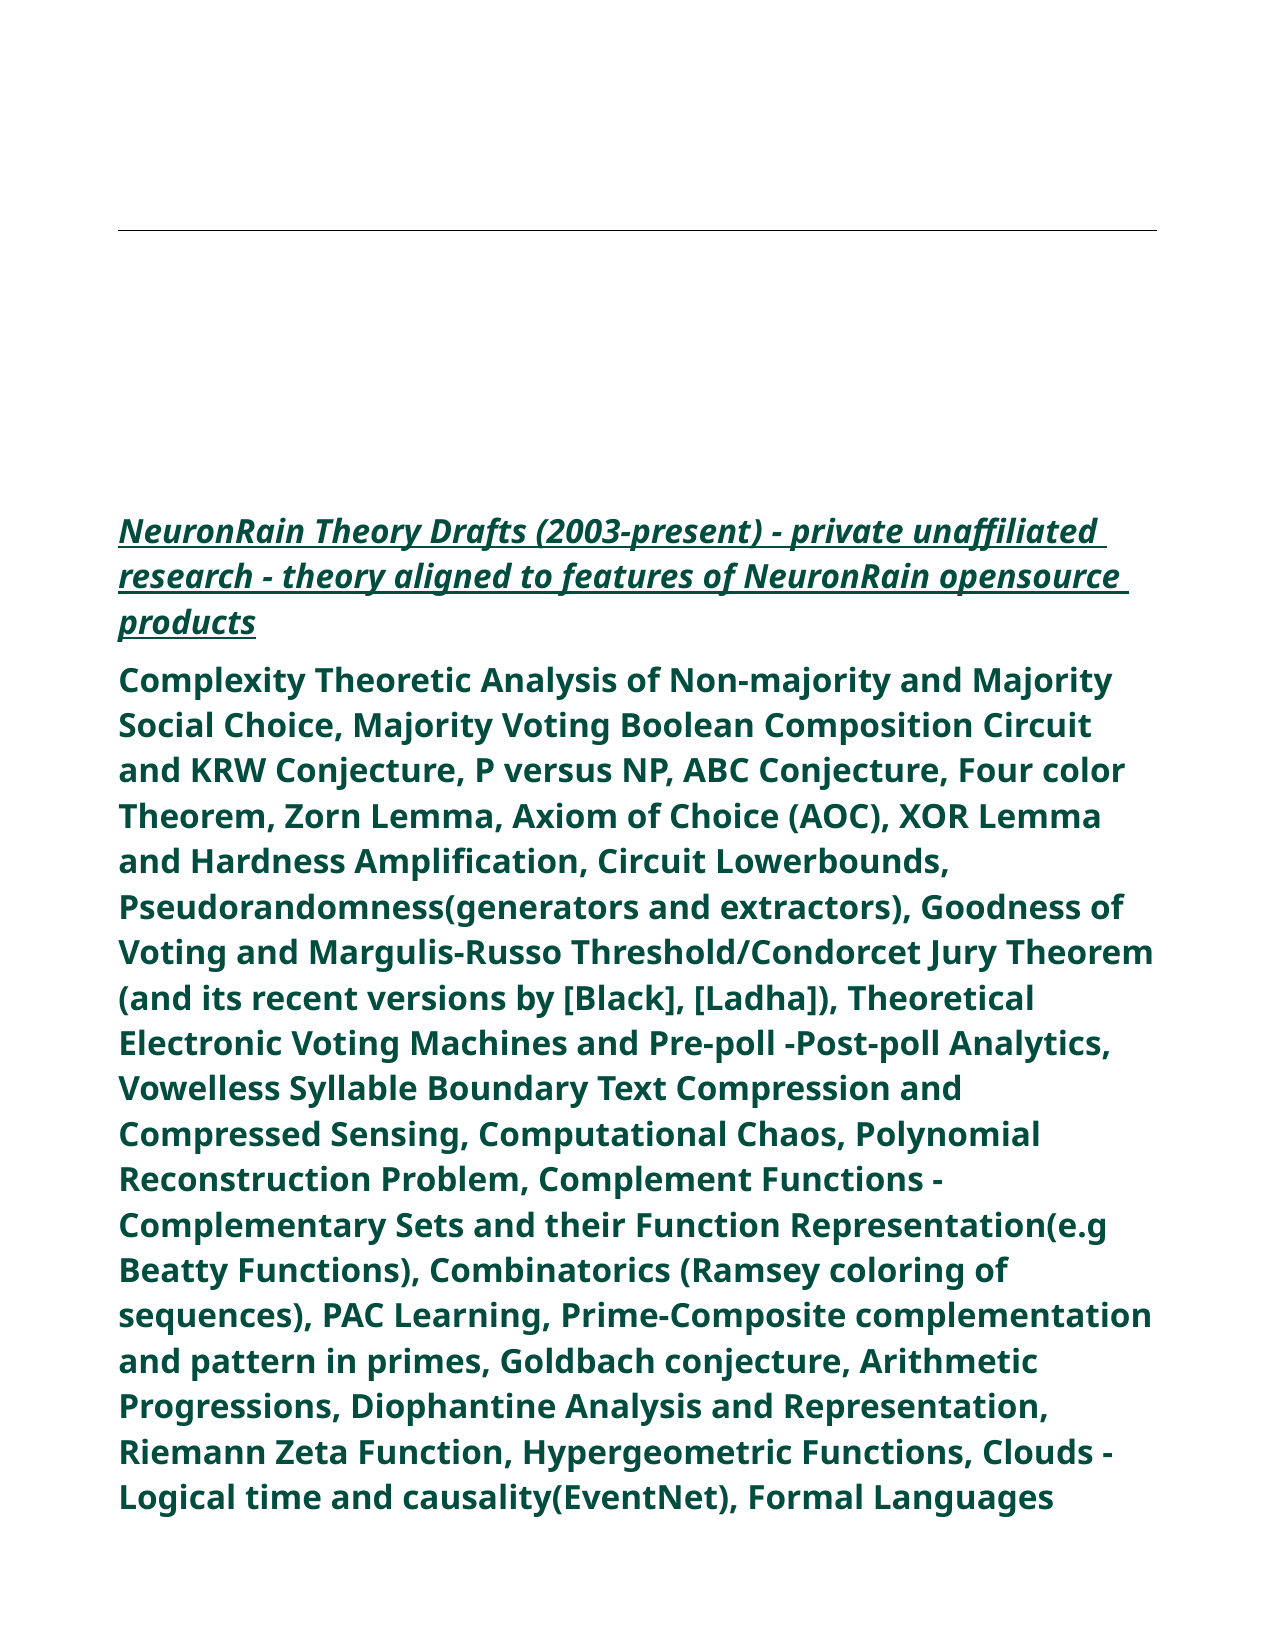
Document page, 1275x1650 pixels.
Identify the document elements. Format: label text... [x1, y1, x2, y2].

text NeuronRain Theory Drafts (2003-present) - private unaffiliated research - theory aligned to features of NeuronRain opensource products [118, 508, 1157, 644]
text Complexity Theoretic Analysis of Non-majority and Majority Social Choice, Majority Voting Boolean Composition Circuit and KRW Conjecture, P versus NP, ABC Conjecture, Four color Theorem, Zorn Lemma, Axiom of Choice (AOC), XOR Lemma and Hardness Amplification, Circuit Lowerbounds, Pseudorandomness(generators and extractors), Goodness of Voting and Margulis-Russo Threshold/Condorcet Jury Theorem (and its recent versions by [Black], [Ladha]), Theoretical Electronic Voting Machines and Pre-poll -Post-poll Analytics, Vowelless Syllable Boundary Text Compression and Compressed Sensing, Computational Chaos, Polynomial Reconstruction Problem, Complement Functions - Complementary Sets and their Function Representation(e.g Beatty Functions), Combinatorics (Ramsey coloring of sequences), PAC Learning, Prime-Composite complementation and pattern in primes, Goldbach conjecture, Arithmetic Progressions, Diophantine Analysis and Representation, Riemann Zeta Function, Hypergeometric Functions, Clouds - Logical time and causality(EventNet), Formal Languages [118, 656, 1157, 1519]
